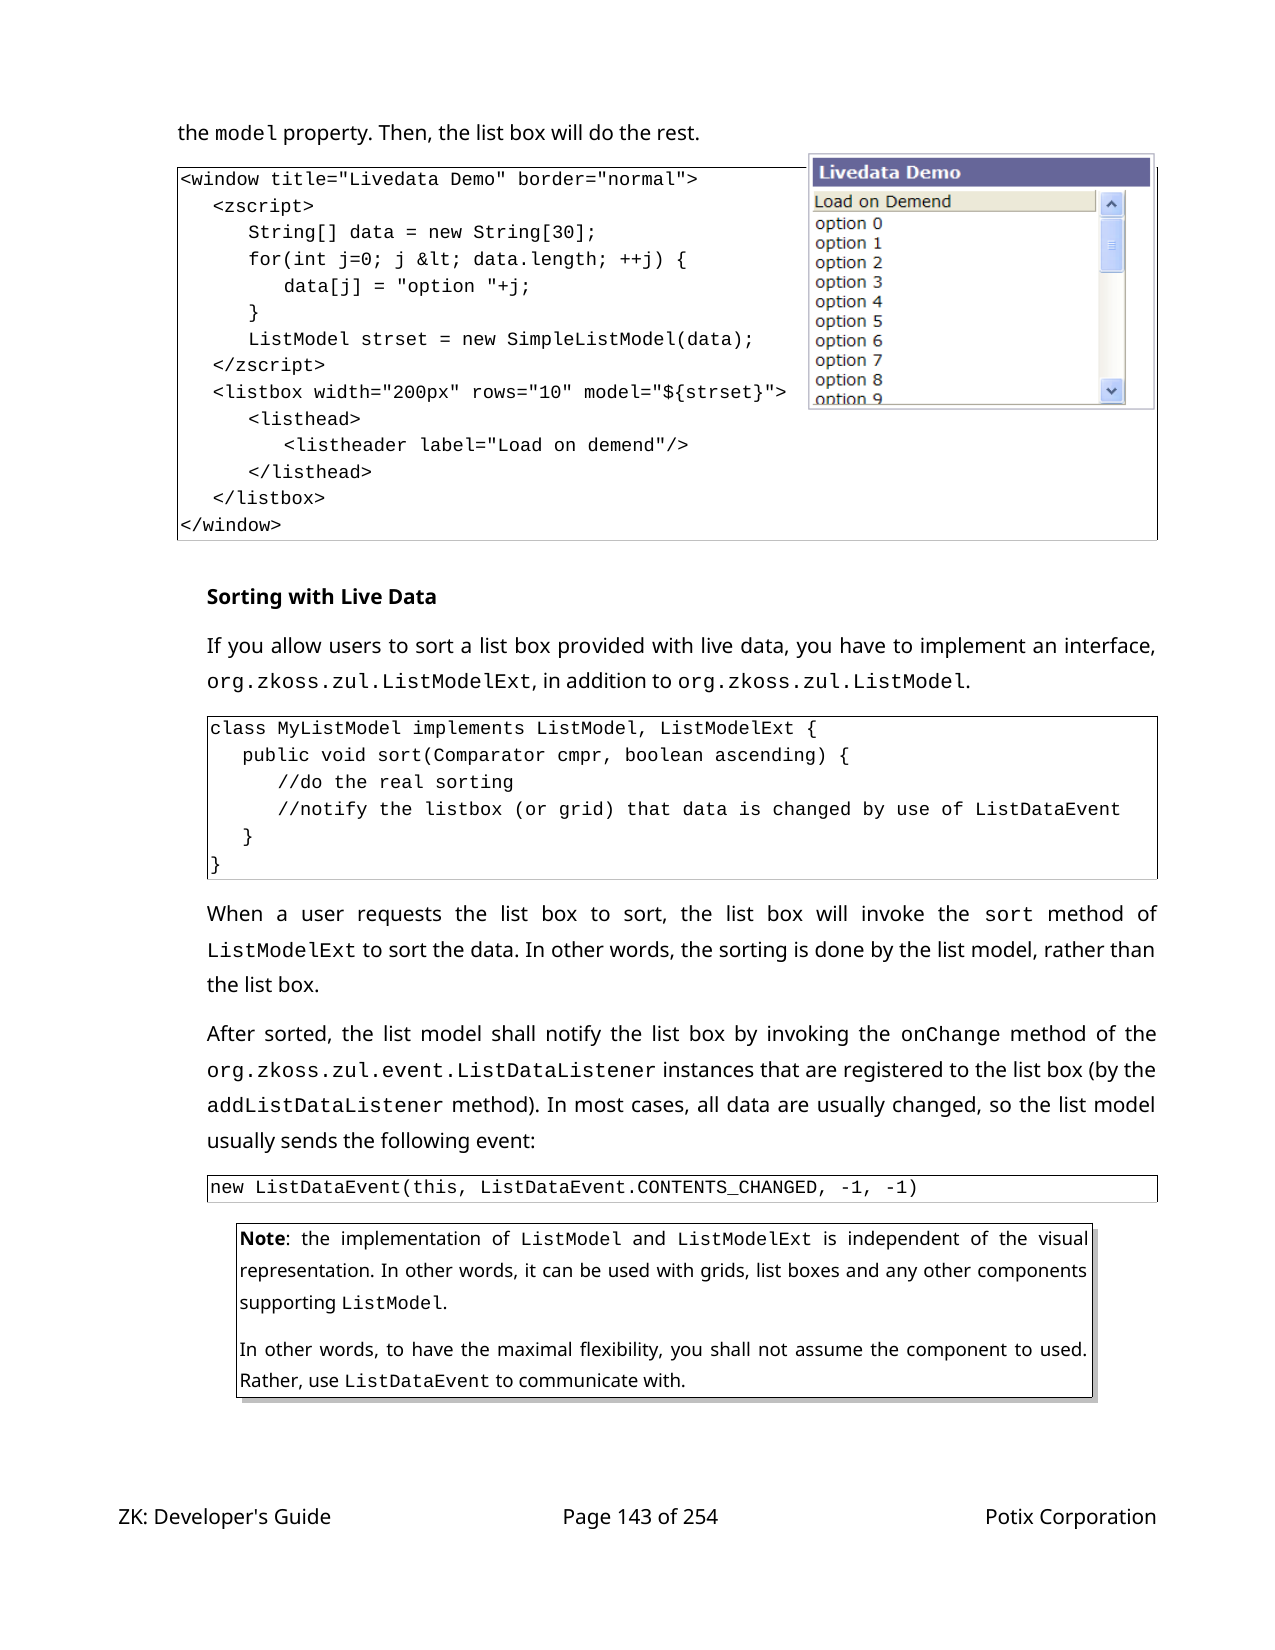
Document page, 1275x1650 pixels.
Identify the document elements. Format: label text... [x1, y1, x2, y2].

text //notify the listbox (or grid) that data is changed by use of ListDataEvent [208, 797, 1157, 821]
text When a user requests the list box to sort, the list box will invoke the sort method of ListModelExt to sort the data. In other words, the sorting is done by the list model, rather than the list box. [207, 899, 1157, 999]
text class MyListModel implements ListModel, ListModelExt { [208, 717, 1157, 740]
text //do the real sorting [208, 770, 1157, 794]
text public void sort(Comparator cmpr, boolean ascending) { [208, 743, 1157, 767]
text } [208, 852, 1157, 879]
text } [208, 824, 1157, 849]
picture [806, 151, 1157, 412]
text After sorted, the list model shall notify the list box by invoking the onChange method of the org.zkoss.zul.event.ListDataListener instances that are registered to the list box (by the addListDataListener method). In most cases, all data are usually changed, so the list model usually sends the following event: [207, 1019, 1157, 1154]
text <window title="Livedata Demo" border="normal"> <zscript> String[] data = new String[30]; for(int j=0; j &lt; data.length; ++j) { data[j] = "option "+j; } ListModel strset = new SimpleListModel(data); </zscript> <listbox width="200px" rows="10" model="${strset}"> <listhead> <listheader label="Load on demend"/> </listhead> </listbox> </window> [178, 168, 1157, 540]
subtitle Sorting with Live Data [207, 582, 1157, 611]
text In other words, to have the maximal flexibility, you shall not assume the component to used. Rather, use ListDataEvent to communicate with. [237, 1333, 1092, 1397]
text If you allow users to sort a list box provided with live data, you have to implement an interface, org.zkoss.zul.ListModelExt, in addition to org.zkoss.zul.ListModel. [207, 631, 1157, 695]
text the model property. Then, the list box will do the rest. [177, 118, 1157, 147]
text Note: the implementation of ListModel and ListModelExt is independent of the visual representation. In other words, it can be used with grids, list boxes and any other components supporting ListModel. [237, 1224, 1092, 1315]
text new ListDataEvent(this, ListDataEvent.CONTENTS_CHANGED, -1, -1) [208, 1176, 1157, 1202]
